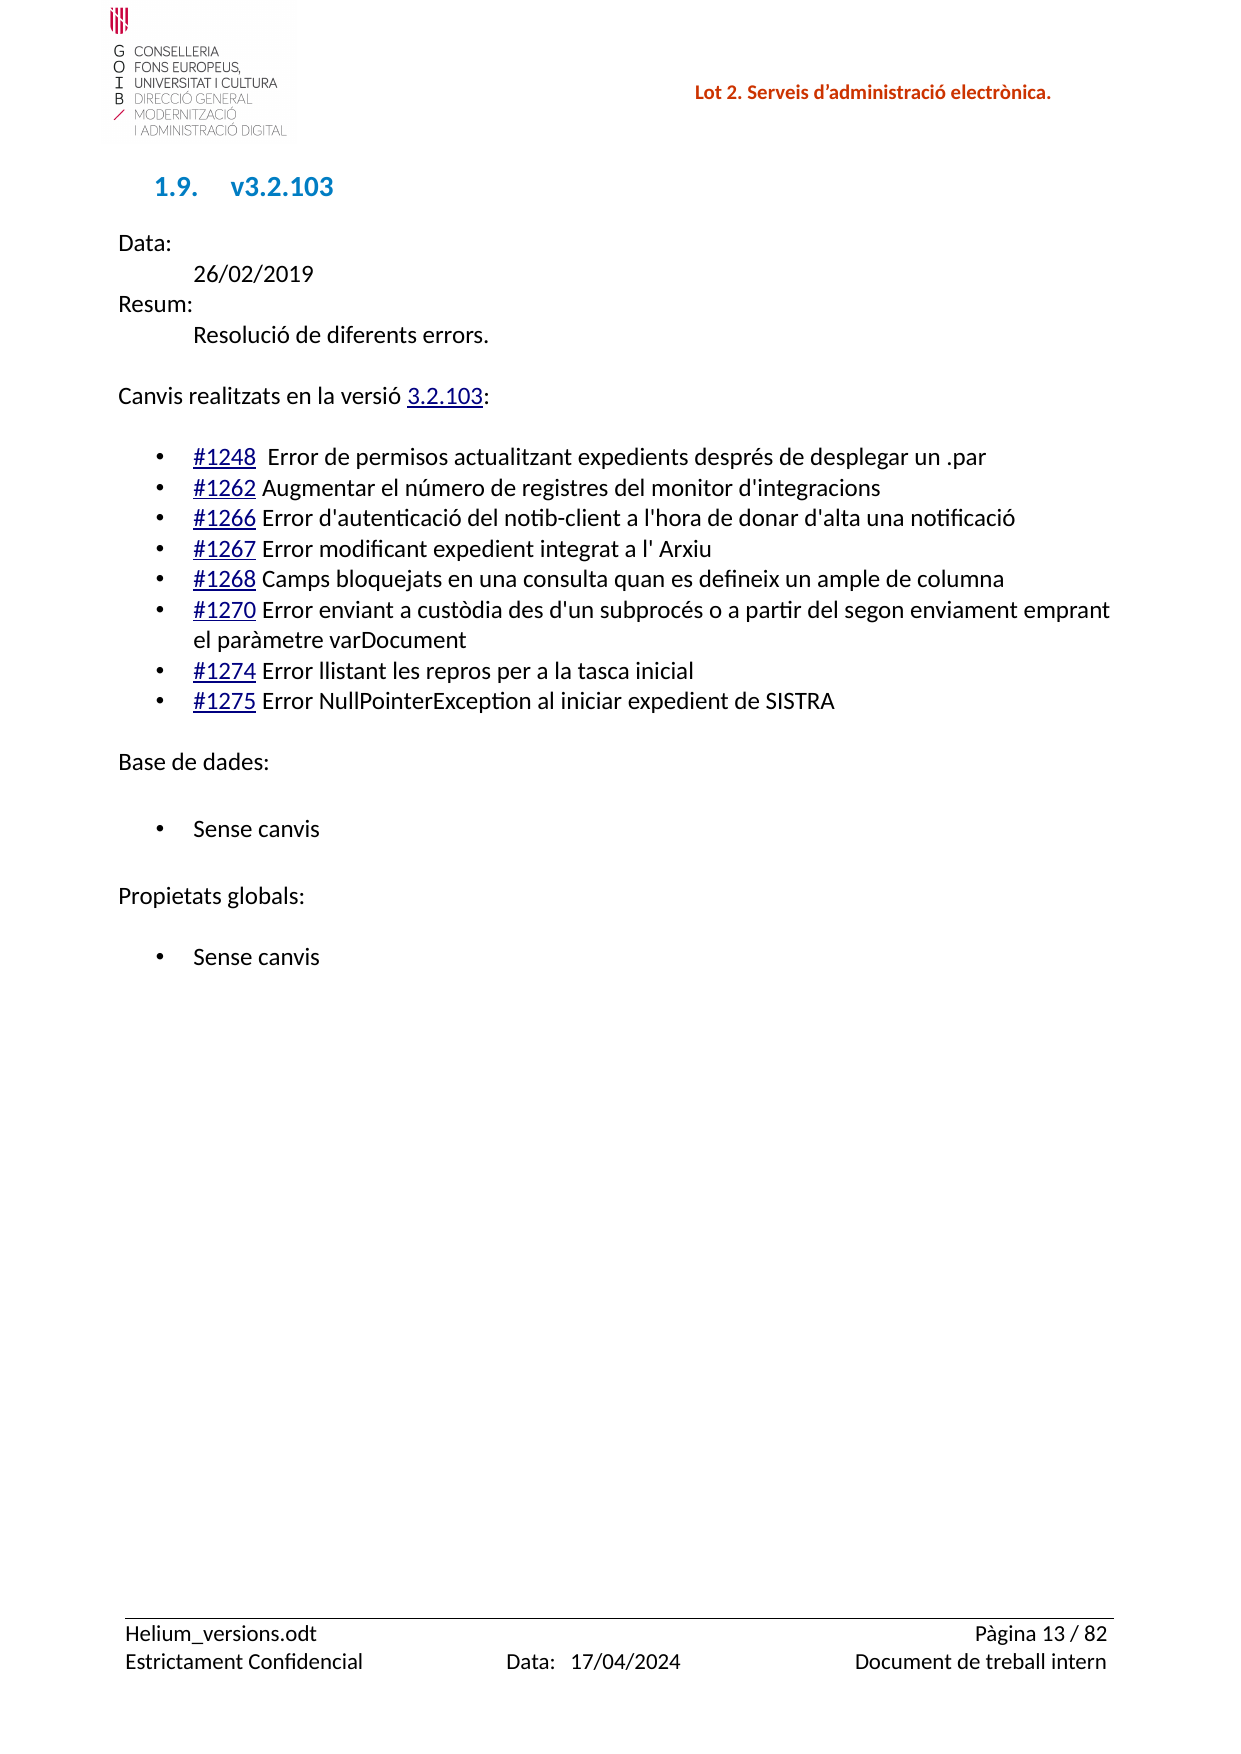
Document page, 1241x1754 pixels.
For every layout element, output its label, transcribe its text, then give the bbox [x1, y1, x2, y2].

text Resolució de diferents errors. [118, 319, 1122, 350]
list #1268 Camps bloquejats en una consulta quan es defineix un ample de columna [156, 563, 1122, 594]
list #1267 Error modificant expedient integrat a l' Arxiu [156, 533, 1122, 563]
picture [100, 0, 297, 144]
list Sense canvis [156, 813, 1122, 844]
text Resum: [118, 289, 1122, 319]
text Propietats globals: [118, 880, 1122, 911]
text 26/02/2019 [118, 258, 1122, 289]
subtitle v3.2.103 [153, 168, 1122, 204]
list #1270 Error enviant a custòdia des d'un subprocés o a partir del segon enviament emprant el paràmetre varDocument [156, 594, 1122, 655]
list #1248 Error de permisos actualitzant expedients després de desplegar un .par [156, 441, 1122, 472]
text Data: [118, 228, 1122, 258]
text Base de dades: [118, 746, 1122, 777]
list Sense canvis [156, 941, 1122, 972]
list #1275 Error NullPointerException al iniciar expedient de SISTRA [156, 685, 1122, 716]
list #1274 Error llistant les repros per a la tasca inicial [156, 655, 1122, 685]
list #1262 Augmentar el número de registres del monitor d'integracions [156, 472, 1122, 502]
text Canvis realitzats en la versió 3.2.103: [118, 380, 1122, 411]
list #1266 Error d'autenticació del notib-client a l'hora de donar d'alta una notificació [156, 502, 1122, 533]
